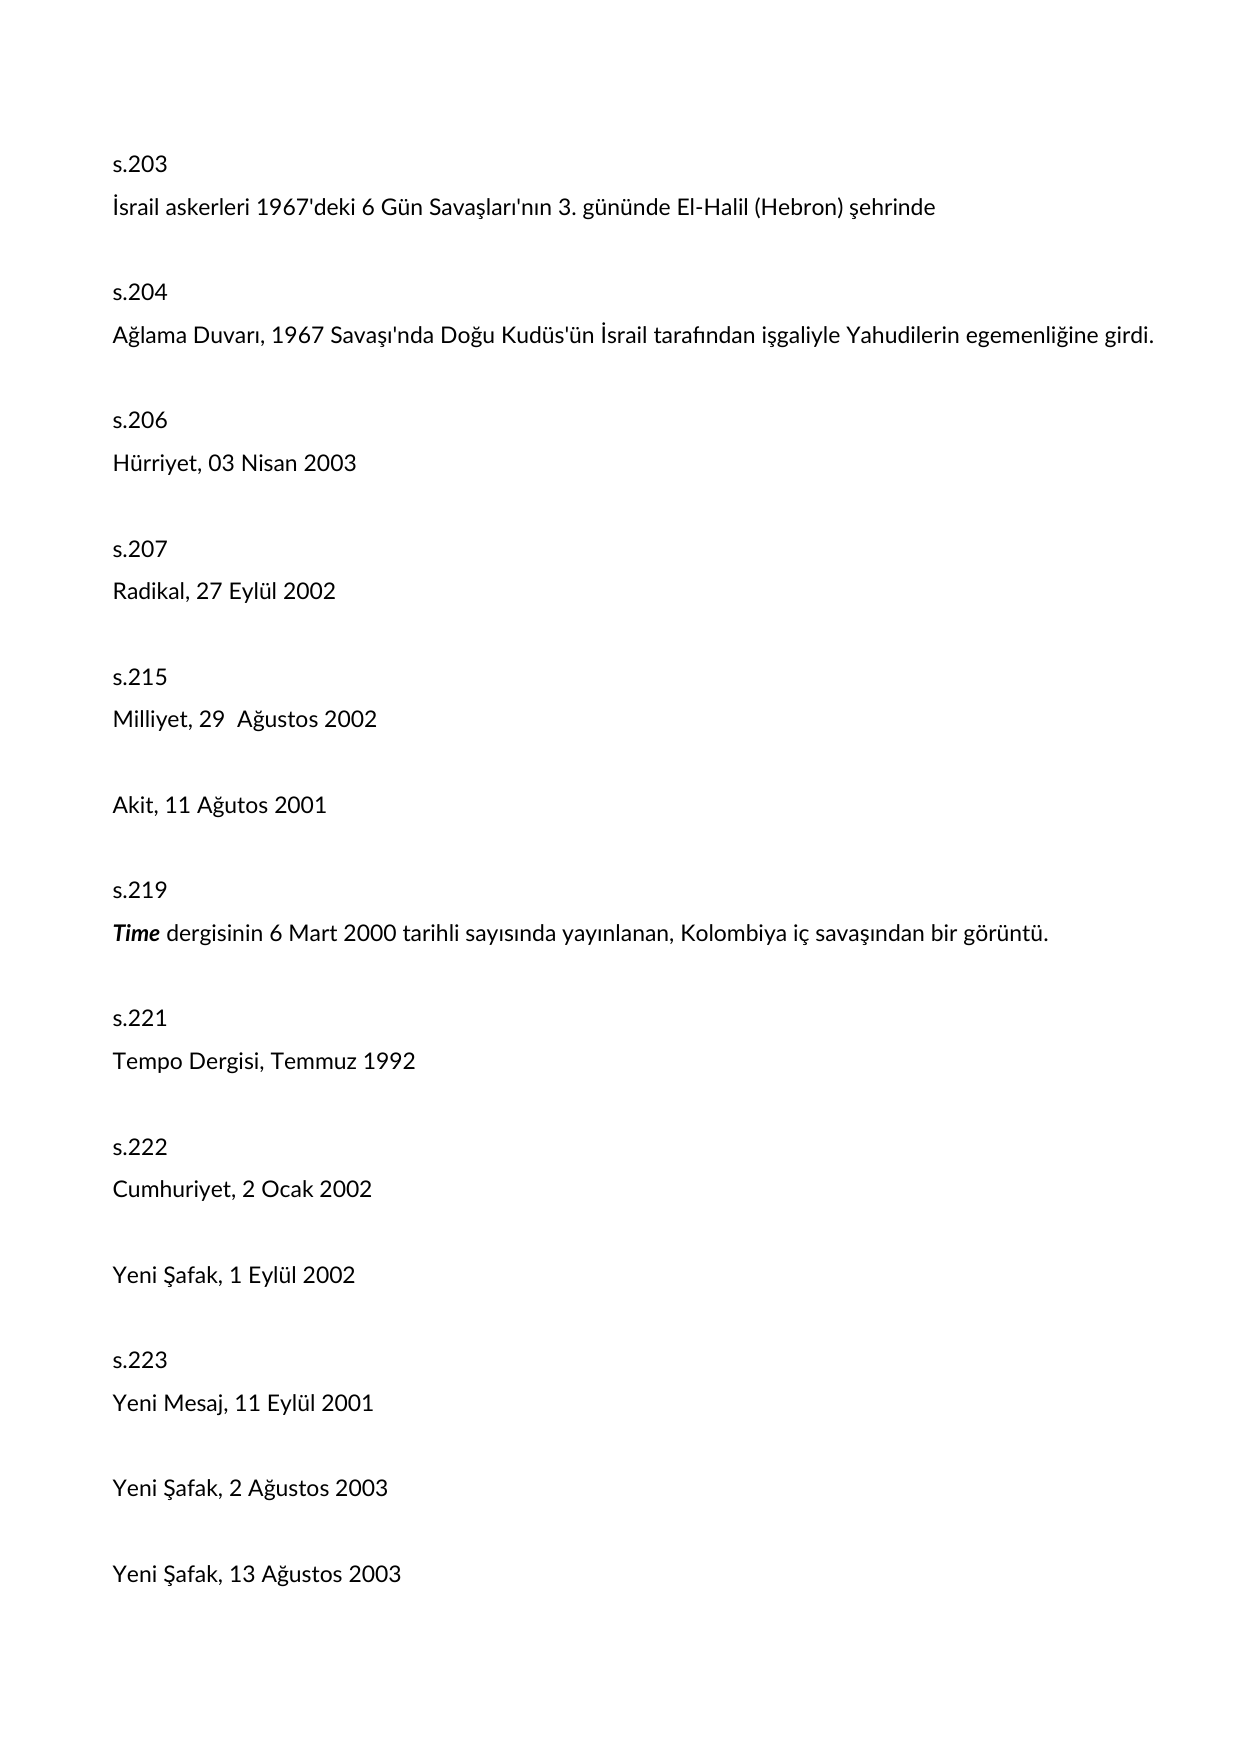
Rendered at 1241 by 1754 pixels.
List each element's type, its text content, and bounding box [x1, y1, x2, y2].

text s.204 [75, 278, 1165, 306]
text Tempo Dergisi, Temmuz 1992 [75, 1047, 1165, 1074]
text s.222 [75, 1132, 1165, 1160]
text s.221 [75, 1004, 1165, 1032]
text s.215 [75, 662, 1165, 690]
text Cumhuriyet, 2 Ocak 2002 [75, 1175, 1165, 1202]
text s.219 [75, 876, 1165, 903]
text Yeni Şafak, 2 Ağustos 2003 [75, 1474, 1165, 1501]
text İsrail askerleri 1967'deki 6 Gün Savaşları'nın 3. gününde El-Halil (Hebron) şehrinde [75, 193, 1165, 220]
text s.203 [75, 150, 1165, 177]
text Hürriyet, 03 Nisan 2003 [75, 449, 1165, 476]
text Yeni Mesaj, 11 Eylül 2001 [75, 1388, 1165, 1416]
text Milliyet, 29 Ağustos 2002 [75, 705, 1165, 733]
text Ağlama Duvarı, 1967 Savaşı'nda Doğu Kudüs'ün İsrail tarafından işgaliyle Yahudilerin egemenliğine girdi. [75, 321, 1165, 348]
text Yeni Şafak, 1 Eylül 2002 [75, 1260, 1165, 1288]
text Radikal, 27 Eylül 2002 [75, 577, 1165, 604]
text s.206 [75, 406, 1165, 434]
text s.223 [75, 1346, 1165, 1373]
text s.207 [75, 534, 1165, 562]
text Akit, 11 Ağutos 2001 [75, 791, 1165, 818]
text Yeni Şafak, 13 Ağustos 2003 [75, 1559, 1165, 1587]
text Time dergisinin 6 Mart 2000 tarihli sayısında yayınlanan, Kolombiya iç savaşından bir görüntü. [75, 919, 1165, 946]
